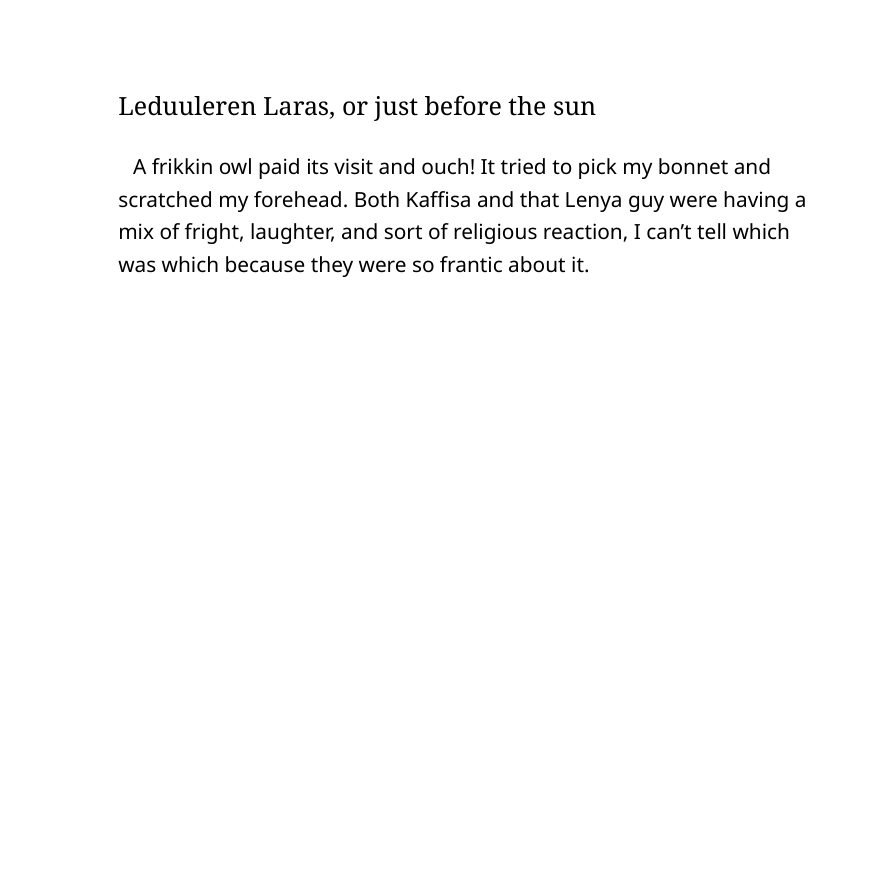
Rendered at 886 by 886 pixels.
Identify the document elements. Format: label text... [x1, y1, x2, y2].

text A frikkin owl paid its visit and ouch! It tried to pick my bonnet and scratched my forehead. Both Kaffisa and that Lenya guy were having a mix of fright, laughter, and sort of religious reaction, I can’t tell which was which because they were so frantic about it. [118, 152, 827, 278]
subtitle Leduuleren Laras, or just before the sun [118, 88, 827, 123]
